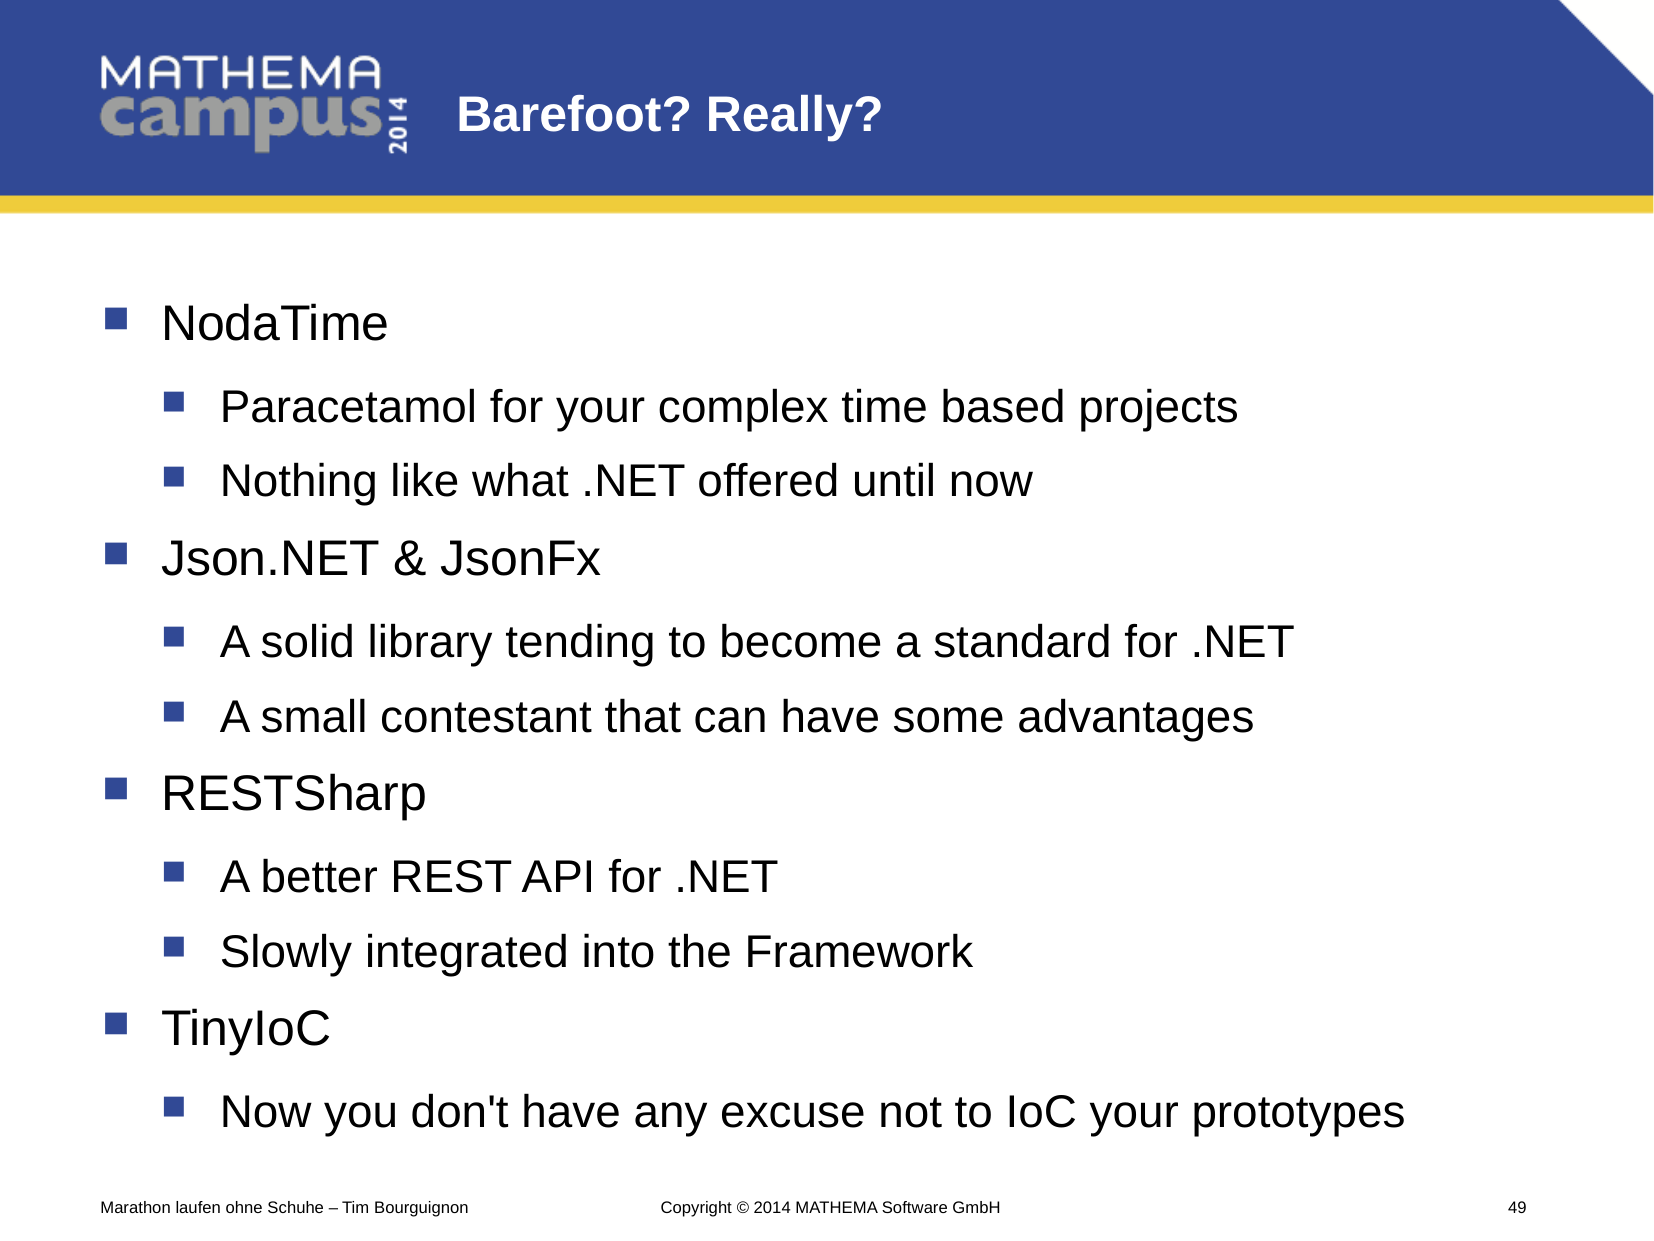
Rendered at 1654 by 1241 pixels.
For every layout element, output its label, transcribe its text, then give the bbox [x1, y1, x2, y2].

title Barefoot? Really? [456, 68, 1528, 160]
picture [0, 0, 1654, 217]
list NodaTime Paracetamol for your complex time based projects Nothing like what .NET offered until now Json.NET & JsonFx A solid library tending to become a standard for .NET A small contestant that can have some advantages RESTSharp A better REST API for .NET Slowly integrated into the Framework TinyIoC Now you don't have any excuse not to IoC your prototypes [101, 295, 1528, 1139]
